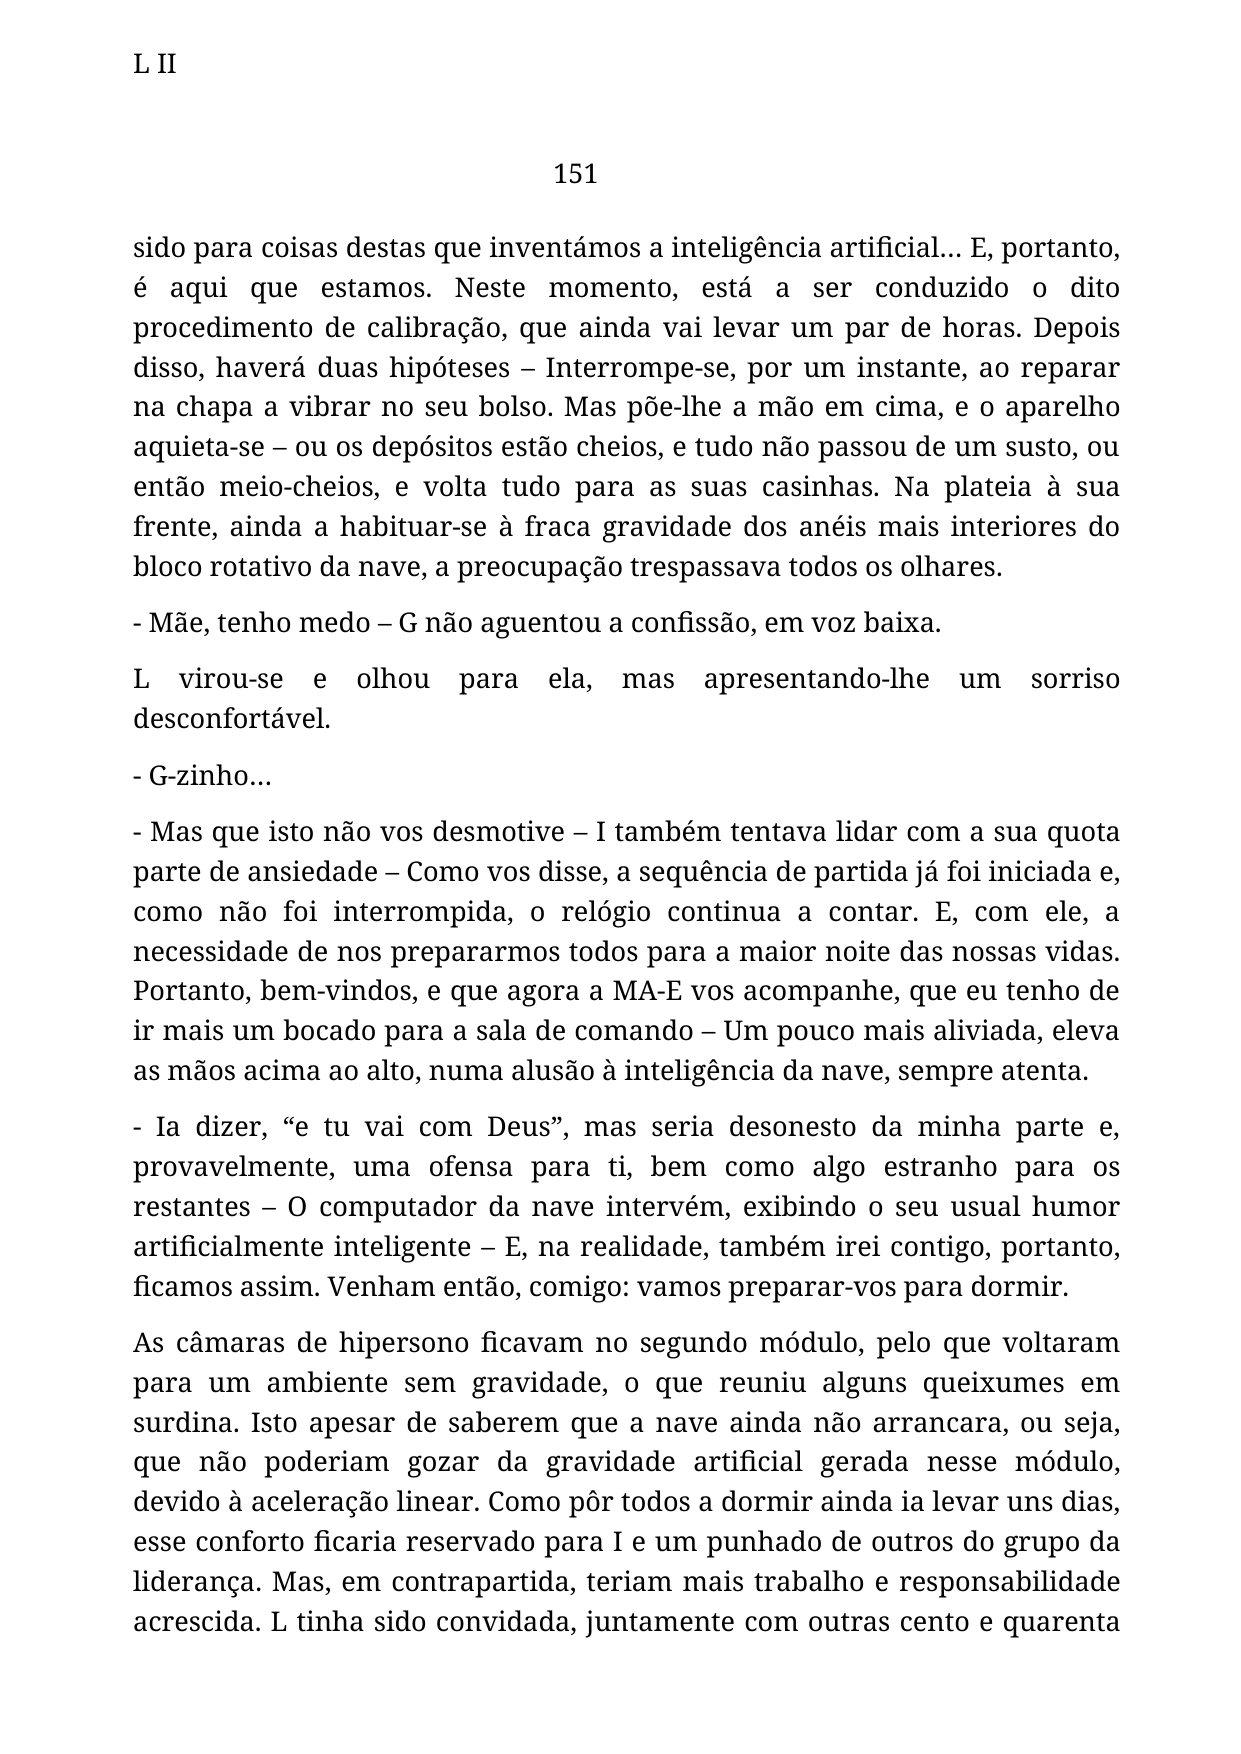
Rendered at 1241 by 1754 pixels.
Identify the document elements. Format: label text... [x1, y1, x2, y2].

text - Mãe, tenho medo – G não aguentou a confissão, em voz baixa. [133, 603, 1122, 640]
text L virou-se e olhou para ela, mas apresentando-lhe um sorriso desconfortável. [133, 660, 1122, 737]
text sido para coisas destas que inventámos a inteligência artificial… E, portanto, é aqui que estamos. Neste momento, está a ser conduzido o dito procedimento de calibração, que ainda vai levar um par de horas. Depois disso, haverá duas hipóteses – Interrompe-se, por um instante, ao reparar na chapa a vibrar no seu bolso. Mas põe-lhe a mão em cima, e o aparelho aquieta-se – ou os depósitos estão cheios, e tudo não passou de um susto, ou então meio-cheios, e volta tudo para as suas casinhas. Na plateia à sua frente, ainda a habituar-se à fraca gravidade dos anéis mais interiores do bloco rotativo da nave, a preocupação trespassava todos os olhares. [133, 229, 1122, 584]
text - Ia dizer, “e tu vai com Deus”, mas seria desonesto da minha parte e, provavelmente, uma ofensa para ti, bem como algo estranho para os restantes – O computador da nave intervém, exibindo o seu usual humor artificialmente inteligente – E, na realidade, também irei contigo, portanto, ficamos assim. Venham então, comigo: vamos preparar-vos para dormir. [133, 1108, 1122, 1304]
text - Mas que isto não vos desmotive – I também tentava lidar com a sua quota parte de ansiedade – Como vos disse, a sequência de partida já foi iniciada e, como não foi interrompida, o relógio continua a contar. E, com ele, a necessidade de nos prepararmos todos para a maior noite das nossas vidas. Portanto, bem-vindos, e que agora a MA-E vos acompanhe, que eu tenho de ir mais um bocado para a sala de comando – Um pouco mais aliviada, eleva as mãos acima ao alto, numa alusão à inteligência da nave, sempre atenta. [133, 813, 1122, 1088]
text As câmaras de hipersono ficavam no segundo módulo, pelo que voltaram para um ambiente sem gravidade, o que reuniu alguns queixumes em surdina. Isto apesar de saberem que a nave ainda não arrancara, ou seja, que não poderiam gozar da gravidade artificial gerada nesse módulo, devido à aceleração linear. Como pôr todos a dormir ainda ia levar uns dias, esse conforto ficaria reservado para I e um punhado de outros do grupo da liderança. Mas, em contrapartida, teriam mais trabalho e responsabilidade acrescida. L tinha sido convidada, juntamente com outras cento e quarenta [133, 1323, 1122, 1639]
text - G-zinho… [133, 756, 1122, 793]
